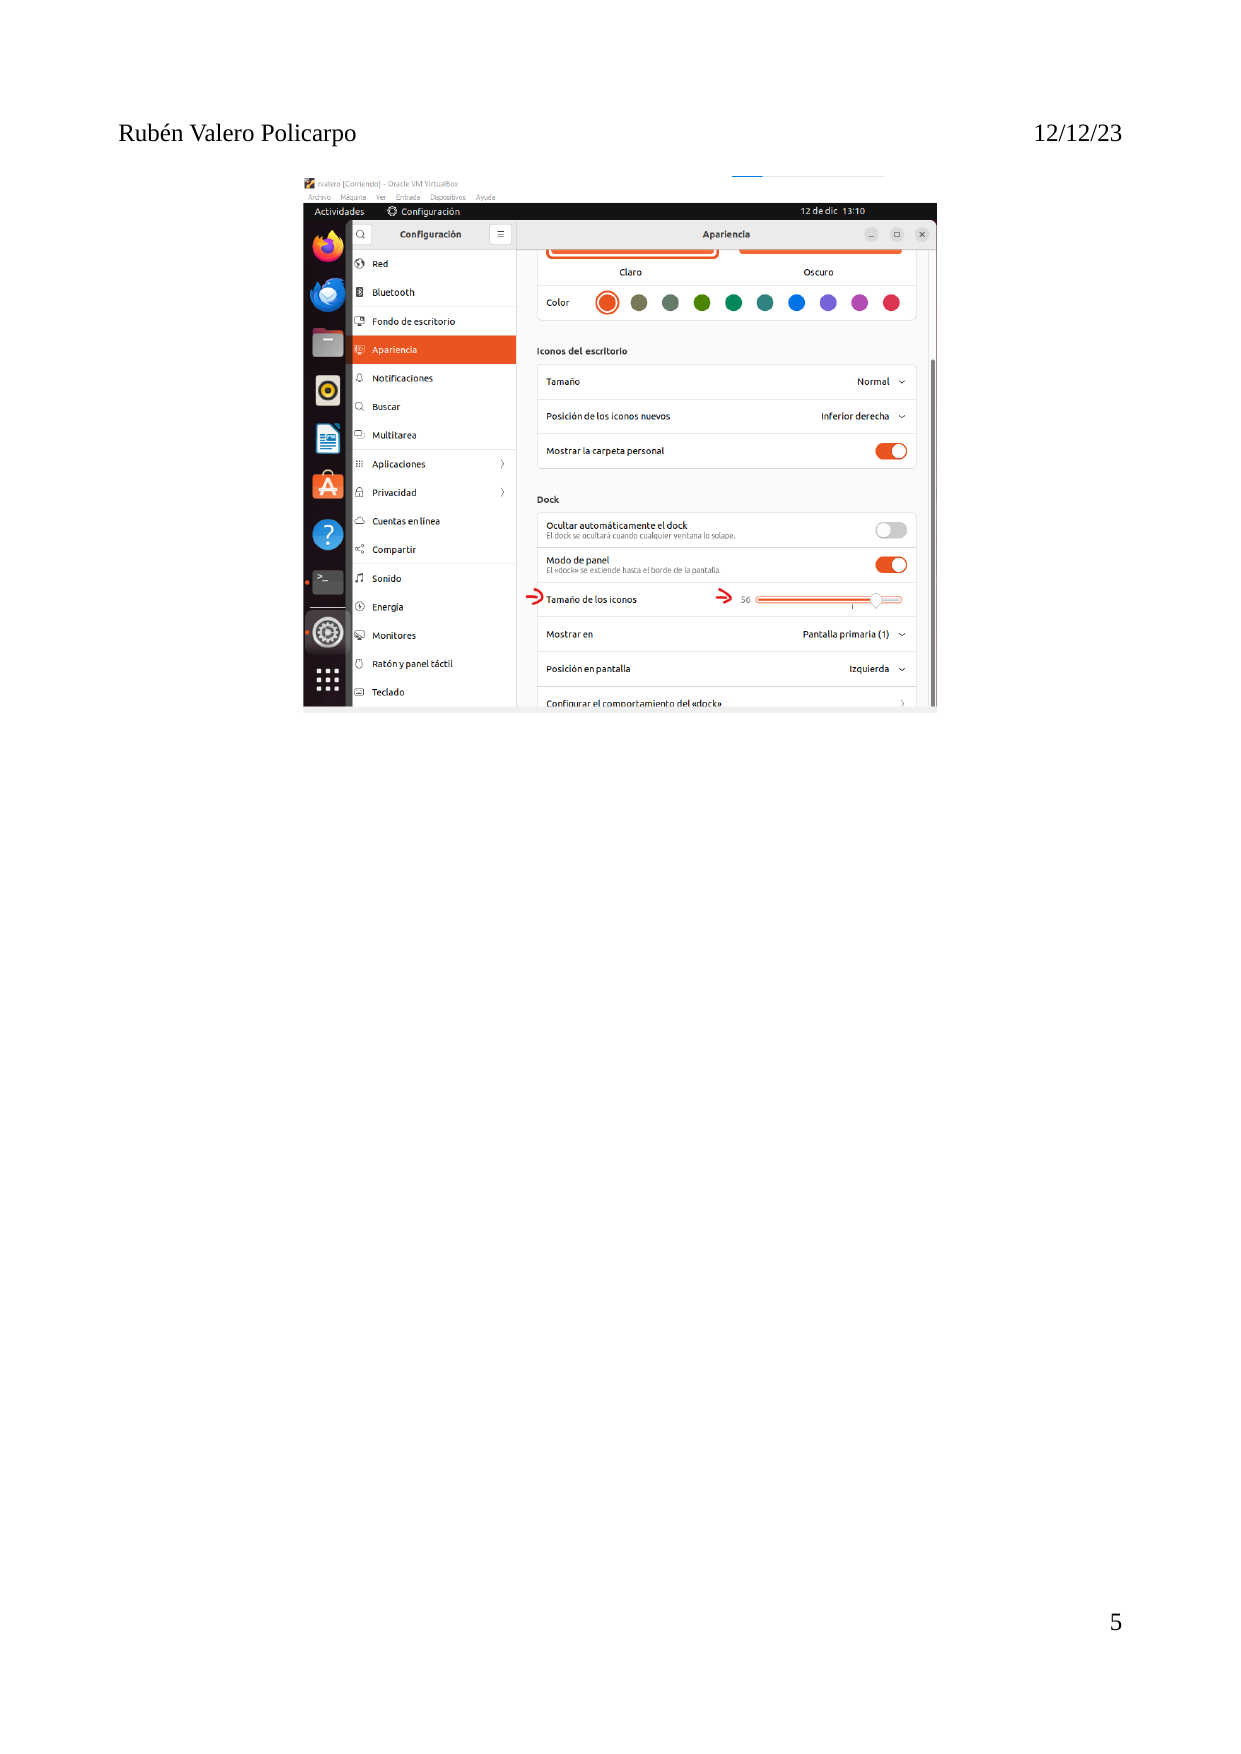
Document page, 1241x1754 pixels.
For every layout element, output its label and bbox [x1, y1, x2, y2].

picture [303, 176, 937, 713]
